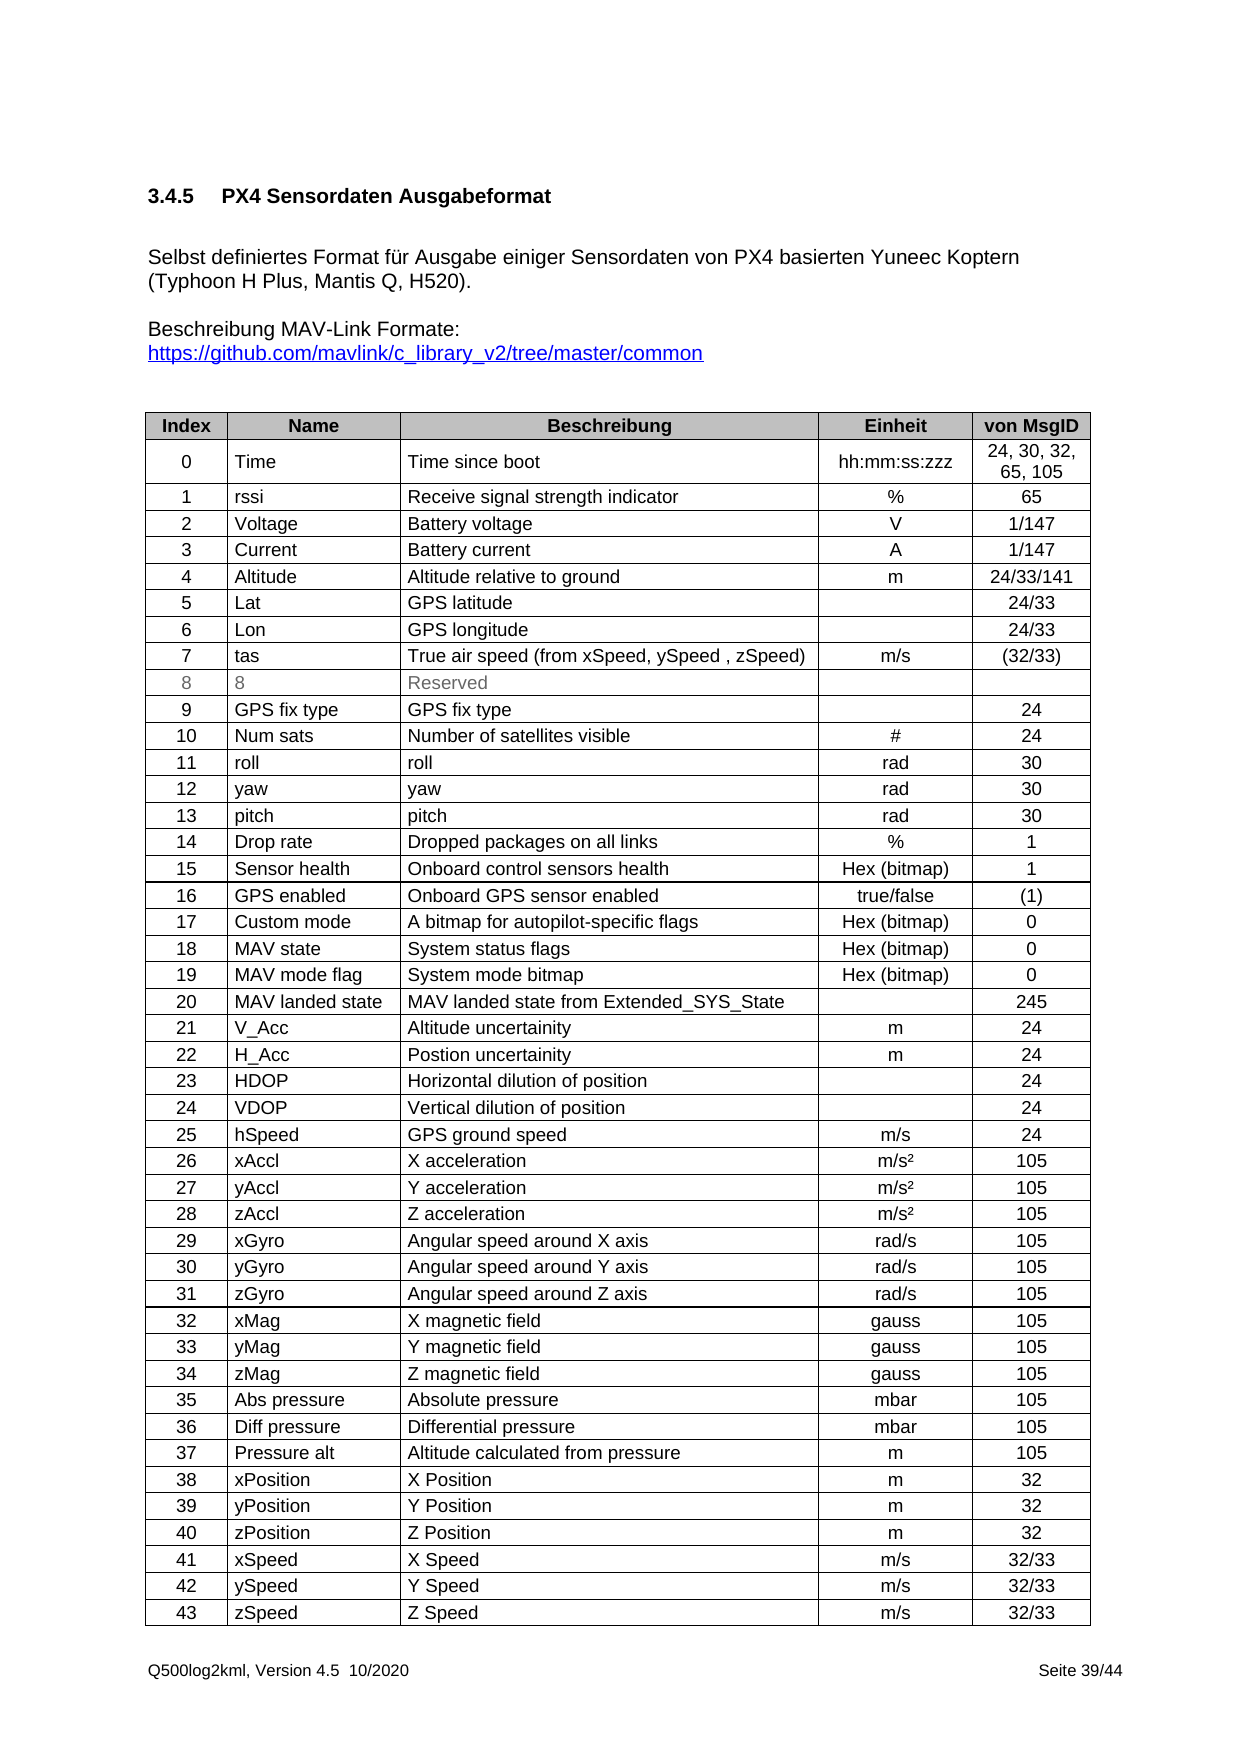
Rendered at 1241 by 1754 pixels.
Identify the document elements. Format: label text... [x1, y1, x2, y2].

table_cell Sensor health [228, 856, 400, 881]
table_cell Postion uncertainity [401, 1042, 818, 1067]
table_cell Abs pressure [228, 1387, 400, 1413]
table_cell 24 [973, 1042, 1090, 1067]
table_cell X Speed [401, 1546, 818, 1572]
table_cell 24 [973, 723, 1090, 748]
table_cell 105 [973, 1414, 1090, 1439]
table_cell 21 [146, 1015, 227, 1041]
table_cell true/false [819, 883, 972, 908]
table_cell GPS latitude [401, 590, 818, 616]
table_cell 24 [973, 1015, 1090, 1041]
table_cell 37 [146, 1440, 227, 1466]
table_cell 24 [146, 1095, 227, 1120]
table_cell zMag [228, 1361, 400, 1386]
table_cell MAV mode flag [228, 962, 400, 988]
table_cell 0 [146, 440, 227, 483]
table_cell 10 [146, 723, 227, 748]
table_cell 30 [973, 750, 1090, 775]
table_header Index [146, 413, 227, 439]
table_cell 2 [146, 511, 227, 536]
table_cell [819, 696, 972, 722]
table_cell 33 [146, 1334, 227, 1359]
table_cell 41 [146, 1546, 227, 1572]
table_cell 19 [146, 962, 227, 988]
table_cell tas [228, 643, 400, 669]
table_cell 5 [146, 590, 227, 616]
table_cell X magnetic field [401, 1308, 818, 1333]
table_cell 20 [146, 989, 227, 1014]
table_cell 1 [973, 856, 1090, 881]
table_cell 30 [973, 776, 1090, 802]
table_cell yPosition [228, 1493, 400, 1519]
table_cell Angular speed around Z axis [401, 1281, 818, 1306]
table_cell GPS fix type [401, 696, 818, 722]
table_cell 32 [973, 1467, 1090, 1492]
table_cell 38 [146, 1467, 227, 1492]
table_cell 105 [973, 1308, 1090, 1333]
table_cell 65 [973, 484, 1090, 509]
table_cell 32 [146, 1308, 227, 1333]
table_cell Num sats [228, 723, 400, 748]
table_cell 105 [973, 1440, 1090, 1466]
table_cell Altitude calculated from pressure [401, 1440, 818, 1466]
table_cell 30 [973, 803, 1090, 828]
table_cell 43 [146, 1600, 227, 1625]
table_cell xSpeed [228, 1546, 400, 1572]
table_cell [973, 670, 1090, 695]
table_cell Battery voltage [401, 511, 818, 536]
table_cell 12 [146, 776, 227, 802]
table_cell Number of satellites visible [401, 723, 818, 748]
table_cell yMag [228, 1334, 400, 1359]
table_cell 24/33 [973, 590, 1090, 616]
table_cell roll [228, 750, 400, 775]
table_cell Z magnetic field [401, 1361, 818, 1386]
table_cell 245 [973, 989, 1090, 1014]
table_cell 31 [146, 1281, 227, 1306]
table_cell Y Position [401, 1493, 818, 1519]
table_cell Diff pressure [228, 1414, 400, 1439]
table_cell 24 [973, 696, 1090, 722]
table_cell 24 [973, 1095, 1090, 1120]
table_cell Reserved [401, 670, 818, 695]
text Selbst definiertes Format für Ausgabe einiger Sensordaten von PX4 basierten Yuneec Koptern (Typhoon H Plus, Mantis Q, H520). [148, 244, 1093, 292]
table_cell 105 [973, 1334, 1090, 1359]
table_cell 105 [973, 1148, 1090, 1173]
table_cell 22 [146, 1042, 227, 1067]
table_cell Hex (bitmap) [819, 856, 972, 881]
table_cell 24, 30, 32, 65, 105 [973, 440, 1090, 483]
table_cell rssi [228, 484, 400, 509]
table_cell 6 [146, 617, 227, 642]
table_cell Vertical dilution of position [401, 1095, 818, 1120]
table_cell m [819, 1467, 972, 1492]
table_cell m [819, 1042, 972, 1067]
table_cell 105 [973, 1281, 1090, 1306]
table_cell 1/147 [973, 511, 1090, 536]
table_cell (1) [973, 883, 1090, 908]
table_cell 42 [146, 1573, 227, 1598]
table_cell Horizontal dilution of position [401, 1068, 818, 1094]
table_header Name [228, 413, 400, 439]
table_cell GPS ground speed [401, 1121, 818, 1147]
table_cell % [819, 484, 972, 509]
table_cell A bitmap for autopilot-specific flags [401, 909, 818, 934]
table_cell Current [228, 537, 400, 563]
table_cell VDOP [228, 1095, 400, 1120]
table_cell 24/33/141 [973, 564, 1090, 589]
table_cell mbar [819, 1414, 972, 1439]
table_cell 32 [973, 1493, 1090, 1519]
table_cell GPS enabled [228, 883, 400, 908]
table_cell hSpeed [228, 1121, 400, 1147]
table_cell MAV landed state [228, 989, 400, 1014]
table_cell 40 [146, 1520, 227, 1545]
table_cell m/s [819, 1600, 972, 1625]
table_cell zPosition [228, 1520, 400, 1545]
table_cell 0 [973, 962, 1090, 988]
table_cell MAV state [228, 936, 400, 961]
table_cell Altitude uncertainity [401, 1015, 818, 1041]
table_cell m/s [819, 1546, 972, 1572]
table_cell Angular speed around X axis [401, 1228, 818, 1253]
table_cell yAccl [228, 1175, 400, 1200]
table_cell Hex (bitmap) [819, 909, 972, 934]
table_cell 8 [146, 670, 227, 695]
table_cell m [819, 1440, 972, 1466]
table_cell [819, 989, 972, 1014]
table_cell System status flags [401, 936, 818, 961]
table_cell Z Position [401, 1520, 818, 1545]
table_cell 105 [973, 1201, 1090, 1227]
table_cell 4 [146, 564, 227, 589]
table_cell Receive signal strength indicator [401, 484, 818, 509]
table_cell 23 [146, 1068, 227, 1094]
table_cell gauss [819, 1334, 972, 1359]
table_cell A [819, 537, 972, 563]
table_cell 105 [973, 1387, 1090, 1413]
table_cell System mode bitmap [401, 962, 818, 988]
table_cell 13 [146, 803, 227, 828]
table_cell 24 [973, 1121, 1090, 1147]
table_cell Hex (bitmap) [819, 936, 972, 961]
table_cell m [819, 1015, 972, 1041]
table_cell 25 [146, 1121, 227, 1147]
text https://github.com/mavlink/c_library_v2/tree/master/common [148, 340, 1093, 364]
table_cell m/s [819, 1573, 972, 1598]
table_cell V [819, 511, 972, 536]
table_cell 30 [146, 1254, 227, 1280]
table_cell ySpeed [228, 1573, 400, 1598]
table_cell m/s² [819, 1201, 972, 1227]
table_header Beschreibung [401, 413, 818, 439]
table_cell 0 [973, 909, 1090, 934]
table_cell (32/33) [973, 643, 1090, 669]
table_header Einheit [819, 413, 972, 439]
table_cell Lat [228, 590, 400, 616]
table_cell Z Speed [401, 1600, 818, 1625]
table_cell gauss [819, 1361, 972, 1386]
table_cell mbar [819, 1387, 972, 1413]
table_cell 14 [146, 829, 227, 855]
table_cell 24/33 [973, 617, 1090, 642]
table_cell m/s² [819, 1175, 972, 1200]
table_cell Y Speed [401, 1573, 818, 1598]
table_cell Time [228, 440, 400, 483]
table_cell [819, 1095, 972, 1120]
table_cell m/s² [819, 1148, 972, 1173]
table_cell Time since boot [401, 440, 818, 483]
table_cell [819, 617, 972, 642]
table_cell Angular speed around Y axis [401, 1254, 818, 1280]
table_cell GPS longitude [401, 617, 818, 642]
table_cell pitch [228, 803, 400, 828]
table_cell 34 [146, 1361, 227, 1386]
table_cell Pressure alt [228, 1440, 400, 1466]
table_cell 28 [146, 1201, 227, 1227]
table_cell Y magnetic field [401, 1334, 818, 1359]
table_cell rad/s [819, 1254, 972, 1280]
table_cell True air speed (from xSpeed, ySpeed , zSpeed) [401, 643, 818, 669]
table_cell hh:mm:ss:zzz [819, 440, 972, 483]
table_cell Altitude [228, 564, 400, 589]
table_cell 0 [973, 936, 1090, 961]
table_cell Lon [228, 617, 400, 642]
table_cell 9 [146, 696, 227, 722]
table_cell Altitude relative to ground [401, 564, 818, 589]
table_cell V_Acc [228, 1015, 400, 1041]
table_cell yaw [228, 776, 400, 802]
table_cell 11 [146, 750, 227, 775]
text Beschreibung MAV-Link Formate: [148, 316, 1093, 340]
table_cell pitch [401, 803, 818, 828]
table_cell Voltage [228, 511, 400, 536]
table_cell 16 [146, 883, 227, 908]
table_cell 105 [973, 1175, 1090, 1200]
table_cell xGyro [228, 1228, 400, 1253]
subtitle PX4 Sensordaten Ausgabeformat [148, 184, 1093, 208]
table_cell 105 [973, 1228, 1090, 1253]
table_cell 105 [973, 1254, 1090, 1280]
table_cell rad [819, 776, 972, 802]
table_cell 15 [146, 856, 227, 881]
table_cell H_Acc [228, 1042, 400, 1067]
table_cell [819, 1068, 972, 1094]
table_cell GPS fix type [228, 696, 400, 722]
table_cell rad [819, 750, 972, 775]
table_cell [819, 670, 972, 695]
table_cell m/s [819, 1121, 972, 1147]
table_cell Battery current [401, 537, 818, 563]
table_cell xAccl [228, 1148, 400, 1173]
table_cell Z acceleration [401, 1201, 818, 1227]
table_cell m/s [819, 643, 972, 669]
table_cell yGyro [228, 1254, 400, 1280]
table_cell gauss [819, 1308, 972, 1333]
table_cell yaw [401, 776, 818, 802]
table_cell 32/33 [973, 1600, 1090, 1625]
table_cell Onboard GPS sensor enabled [401, 883, 818, 908]
table_cell % [819, 829, 972, 855]
table_cell 7 [146, 643, 227, 669]
table_cell zAccl [228, 1201, 400, 1227]
table_cell 1 [973, 829, 1090, 855]
table_cell zGyro [228, 1281, 400, 1306]
table_cell Differential pressure [401, 1414, 818, 1439]
table_cell 1 [146, 484, 227, 509]
table_cell 29 [146, 1228, 227, 1253]
table_cell roll [401, 750, 818, 775]
table_cell 24 [973, 1068, 1090, 1094]
table_cell xPosition [228, 1467, 400, 1492]
table_cell 39 [146, 1493, 227, 1519]
table_cell rad [819, 803, 972, 828]
table_cell Drop rate [228, 829, 400, 855]
table_cell 3 [146, 537, 227, 563]
table_cell 32/33 [973, 1546, 1090, 1572]
table_cell xMag [228, 1308, 400, 1333]
table_cell Hex (bitmap) [819, 962, 972, 988]
table_cell 8 [228, 670, 400, 695]
table_cell 18 [146, 936, 227, 961]
table_cell 32/33 [973, 1573, 1090, 1598]
table_cell 26 [146, 1148, 227, 1173]
table_cell 1/147 [973, 537, 1090, 563]
table_cell 17 [146, 909, 227, 934]
table_cell Y acceleration [401, 1175, 818, 1200]
table_cell Onboard control sensors health [401, 856, 818, 881]
table_cell X acceleration [401, 1148, 818, 1173]
table_cell HDOP [228, 1068, 400, 1094]
table_cell 32 [973, 1520, 1090, 1545]
table_cell rad/s [819, 1228, 972, 1253]
table_cell X Position [401, 1467, 818, 1492]
table_cell Absolute pressure [401, 1387, 818, 1413]
table_cell 35 [146, 1387, 227, 1413]
table_cell m [819, 1493, 972, 1519]
table_cell m [819, 1520, 972, 1545]
table_cell 105 [973, 1361, 1090, 1386]
table_cell MAV landed state from Extended_SYS_State [401, 989, 818, 1014]
table_header von MsgID [973, 413, 1090, 439]
table_cell zSpeed [228, 1600, 400, 1625]
table_cell 27 [146, 1175, 227, 1200]
table_cell # [819, 723, 972, 748]
table_cell rad/s [819, 1281, 972, 1306]
table_cell 36 [146, 1414, 227, 1439]
table_cell [819, 590, 972, 616]
table_cell Dropped packages on all links [401, 829, 818, 855]
table_cell m [819, 564, 972, 589]
table_cell Custom mode [228, 909, 400, 934]
